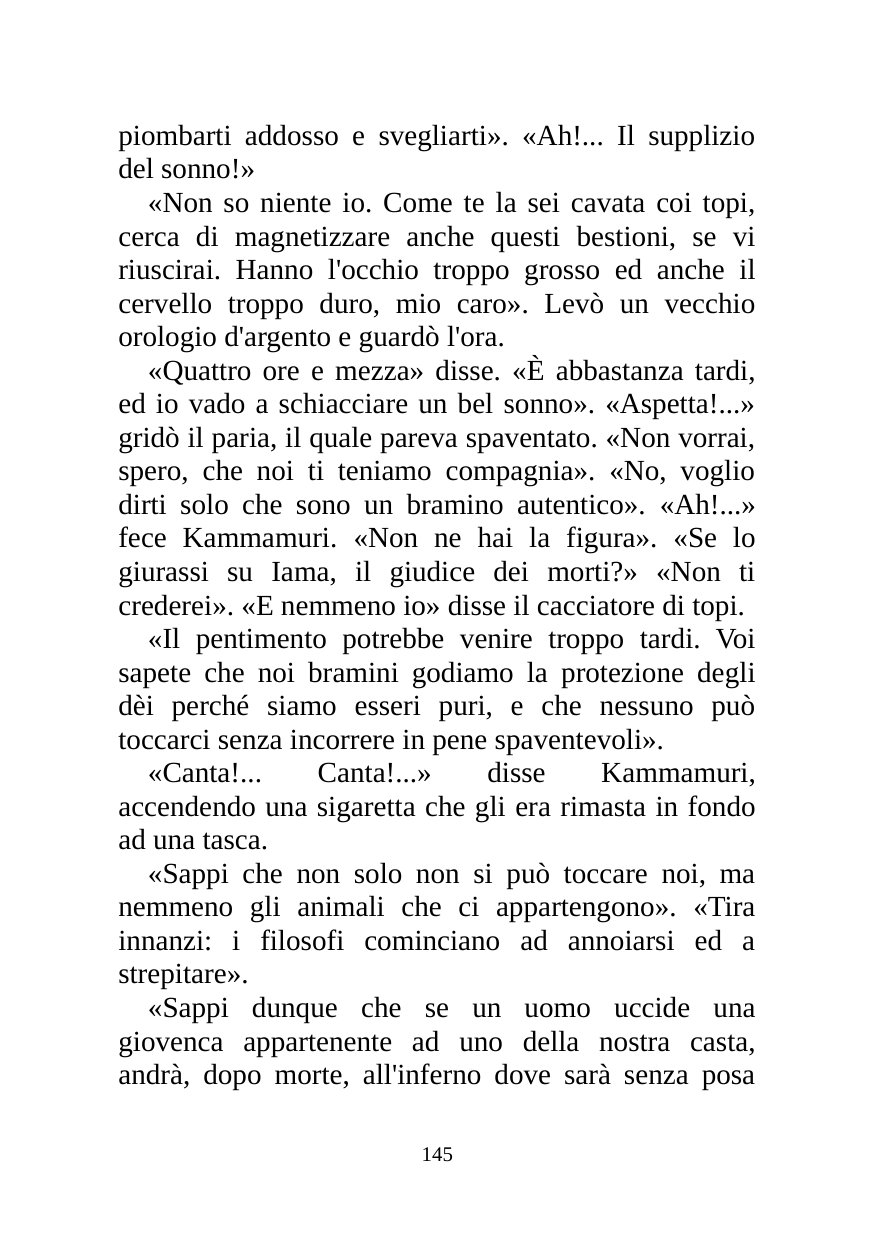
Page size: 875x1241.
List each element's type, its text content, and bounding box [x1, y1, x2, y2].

text «Quattro ore e mezza» disse. «È abbastanza tardi, ed io vado a schiacciare un bel sonno». «Aspetta!...» gridò il paria, il quale pareva spaventato. «Non vorrai, spero, che noi ti teniamo compagnia». «No, voglio dirti solo che sono un bramino autentico». «Ah!...» fece Kammamuri. «Non ne hai la figura». «Se lo giurassi su Iama, il giudice dei morti?» «Non ti crederei». «E nemmeno io» disse il cacciatore di topi. [118, 353, 756, 621]
text «Sappi dunque che se un uomo uccide una giovenca appartenente ad uno della nostra casta, andrà, dopo morte, all'inferno dove sarà senza posa [118, 990, 756, 1091]
text «Sappi che non solo non si può toccare noi, ma nemmeno gli animali che ci appartengono». «Tira innanzi: i filosofi cominciano ad annoiarsi ed a strepitare». [118, 856, 756, 990]
text «Non so niente io. Come te la sei cavata coi topi, cerca di magnetizzare anche questi bestioni, se vi riuscirai. Hanno l'occhio troppo grosso ed anche il cervello troppo duro, mio caro». Levò un vecchio orologio d'argento e guardò l'ora. [118, 185, 756, 353]
text «Il pentimento potrebbe venire troppo tardi. Voi sapete che noi bramini godiamo la protezione degli dèi perché siamo esseri puri, e che nessuno può toccarci senza incorrere in pene spaventevoli». [118, 621, 756, 755]
text piombarti addosso e svegliarti». «Ah!... Il supplizio del sonno!» [118, 118, 756, 185]
text «Canta!... Canta!...» disse Kammamuri, accendendo una sigaretta che gli era rimasta in fondo ad una tasca. [118, 755, 756, 856]
